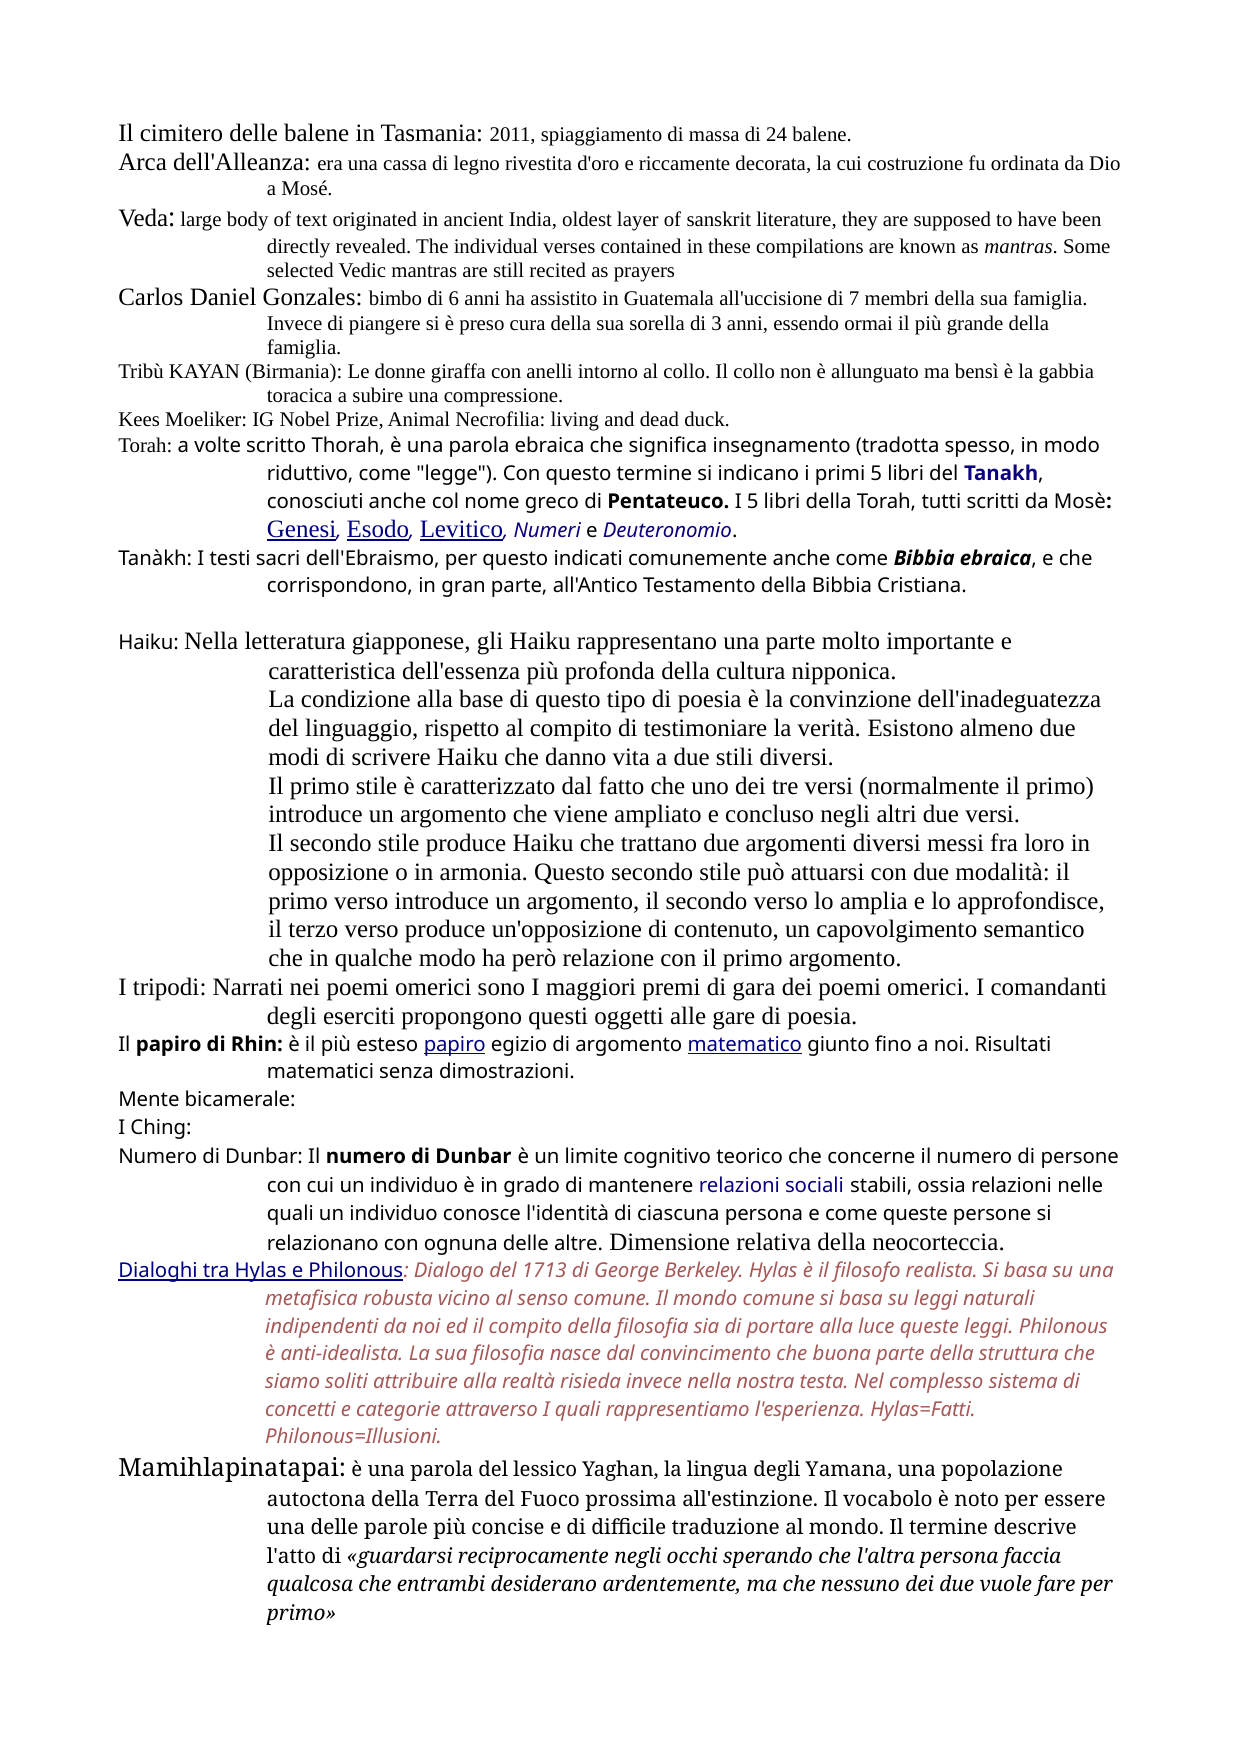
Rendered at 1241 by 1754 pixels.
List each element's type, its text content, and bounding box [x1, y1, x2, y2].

text Il cimitero delle balene in Tasmania: 2011, spiaggiamento di massa di 24 balene. [118, 118, 1122, 147]
text Tanàkh: I testi sacri dell'Ebraismo, per questo indicati comunemente anche come Bibbia ebraica, e che corrispondono, in gran parte, all'Antico Testamento della Bibbia Cristiana. [118, 543, 1122, 599]
text Mente bicamerale: [118, 1085, 1122, 1113]
text Veda: large body of text originated in ancient India, oldest layer of sanskrit literature, they are supposed to have been directly revealed. The individual verses contained in these compilations are known as mantras. Some selected Vedic mantras are still recited as prayers [118, 200, 1122, 282]
text Carlos Daniel Gonzales: bimbo di 6 anni ha assistito in Guatemala all'uccisione di 7 membri della sua famiglia. Invece di piangere si è preso cura della sua sorella di 3 anni, essendo ormai il più grande della famiglia. [118, 282, 1122, 359]
text I Ching: [118, 1113, 1122, 1140]
text Tribù KAYAN (Birmania): Le donne giraffa con anelli intorno al collo. Il collo non è allunguato ma bensì è la gabbia toracica a subire una compressione. [118, 359, 1122, 407]
text Dialoghi tra Hylas e Philonous: Dialogo del 1713 di George Berkeley. Hylas è il filosofo realista. Si basa su una metafisica robusta vicino al senso comune. Il mondo comune si basa su leggi naturali indipendenti da noi ed il compito della filosofia sia di portare alla luce queste leggi. Philonous è anti-idealista. La sua filosofia nasce dal convincimento che buona parte della struttura che siamo soliti attribuire alla realtà risieda invece nella nostra testa. Nel complesso sistema di concetti e categorie attraverso I quali rappresentiamo l'esperienza. Hylas=Fatti. Philonous=Illusioni. [118, 1256, 1122, 1450]
text Il papiro di Rhin: è il più esteso papiro egizio di argomento matematico giunto fino a noi. Risultati matematici senza dimostrazioni. [118, 1029, 1122, 1085]
text Kees Moeliker: IG Nobel Prize, Animal Necrofilia: living and dead duck. [118, 407, 1122, 431]
text Torah: a volte scritto Thorah, è una parola ebraica che significa insegnamento (tradotta spesso, in modo riduttivo, come "legge"). Con questo termine si indicano i primi 5 libri del Tanakh, conosciuti anche col nome greco di Pentateuco. I 5 libri della Torah, tutti scritti da Mosè: Genesi, Esodo, Levitico, Numeri e Deuteronomio. [118, 431, 1122, 543]
text Mamihlapinatapai: è una parola del lessico Yaghan, la lingua degli Yamana, una popolazione autoctona della Terra del Fuoco prossima all'estinzione. Il vocabolo è noto per essere una delle parole più concise e di difficile traduzione al mondo. Il termine descrive l'atto di «guardarsi reciprocamente negli occhi sperando che l'altra persona faccia qualcosa che entrambi desiderano ardentemente, ma che nessuno dei due vuole fare per primo» [118, 1450, 1122, 1626]
text I tripodi: Narrati nei poemi omerici sono I maggiori premi di gara dei poemi omerici. I comandanti degli eserciti propongono questi oggetti alle gare di poesia. [118, 972, 1122, 1029]
text Haiku: Nella letteratura giapponese, gli Haiku rappresentano una parte molto importante e caratteristica dell'essenza più profonda della cultura nipponica. La condizione alla base di questo tipo di poesia è la convinzione dell'inadeguatezza del linguaggio, rispetto al compito di testimoniare la verità. Esistono almeno due modi di scrivere Haiku che danno vita a due stili diversi. Il primo stile è caratterizzato dal fatto che uno dei tre versi (normalmente il primo) introduce un argomento che viene ampliato e concluso negli altri due versi. Il secondo stile produce Haiku che trattano due argomenti diversi messi fra loro in opposizione o in armonia. Questo secondo stile può attuarsi con due modalità: il primo verso introduce un argomento, il secondo verso lo amplia e lo approfondisce, il terzo verso produce un'opposizione di contenuto, un capovolgimento semantico che in qualche modo ha però relazione con il primo argomento. [118, 626, 1122, 972]
text Numero di Dunbar: Il numero di Dunbar è un limite cognitivo teorico che concerne il numero di persone con cui un individuo è in grado di mantenere relazioni sociali stabili, ossia relazioni nelle quali un individuo conosce l'identità di ciascuna persona e come queste persone si relazionano con ognuna delle altre. Dimensione relativa della neocorteccia. [118, 1140, 1122, 1256]
text Arca dell'Alleanza: era una cassa di legno rivestita d'oro e riccamente decorata, la cui costruzione fu ordinata da Dio a Mosé. [118, 147, 1122, 200]
